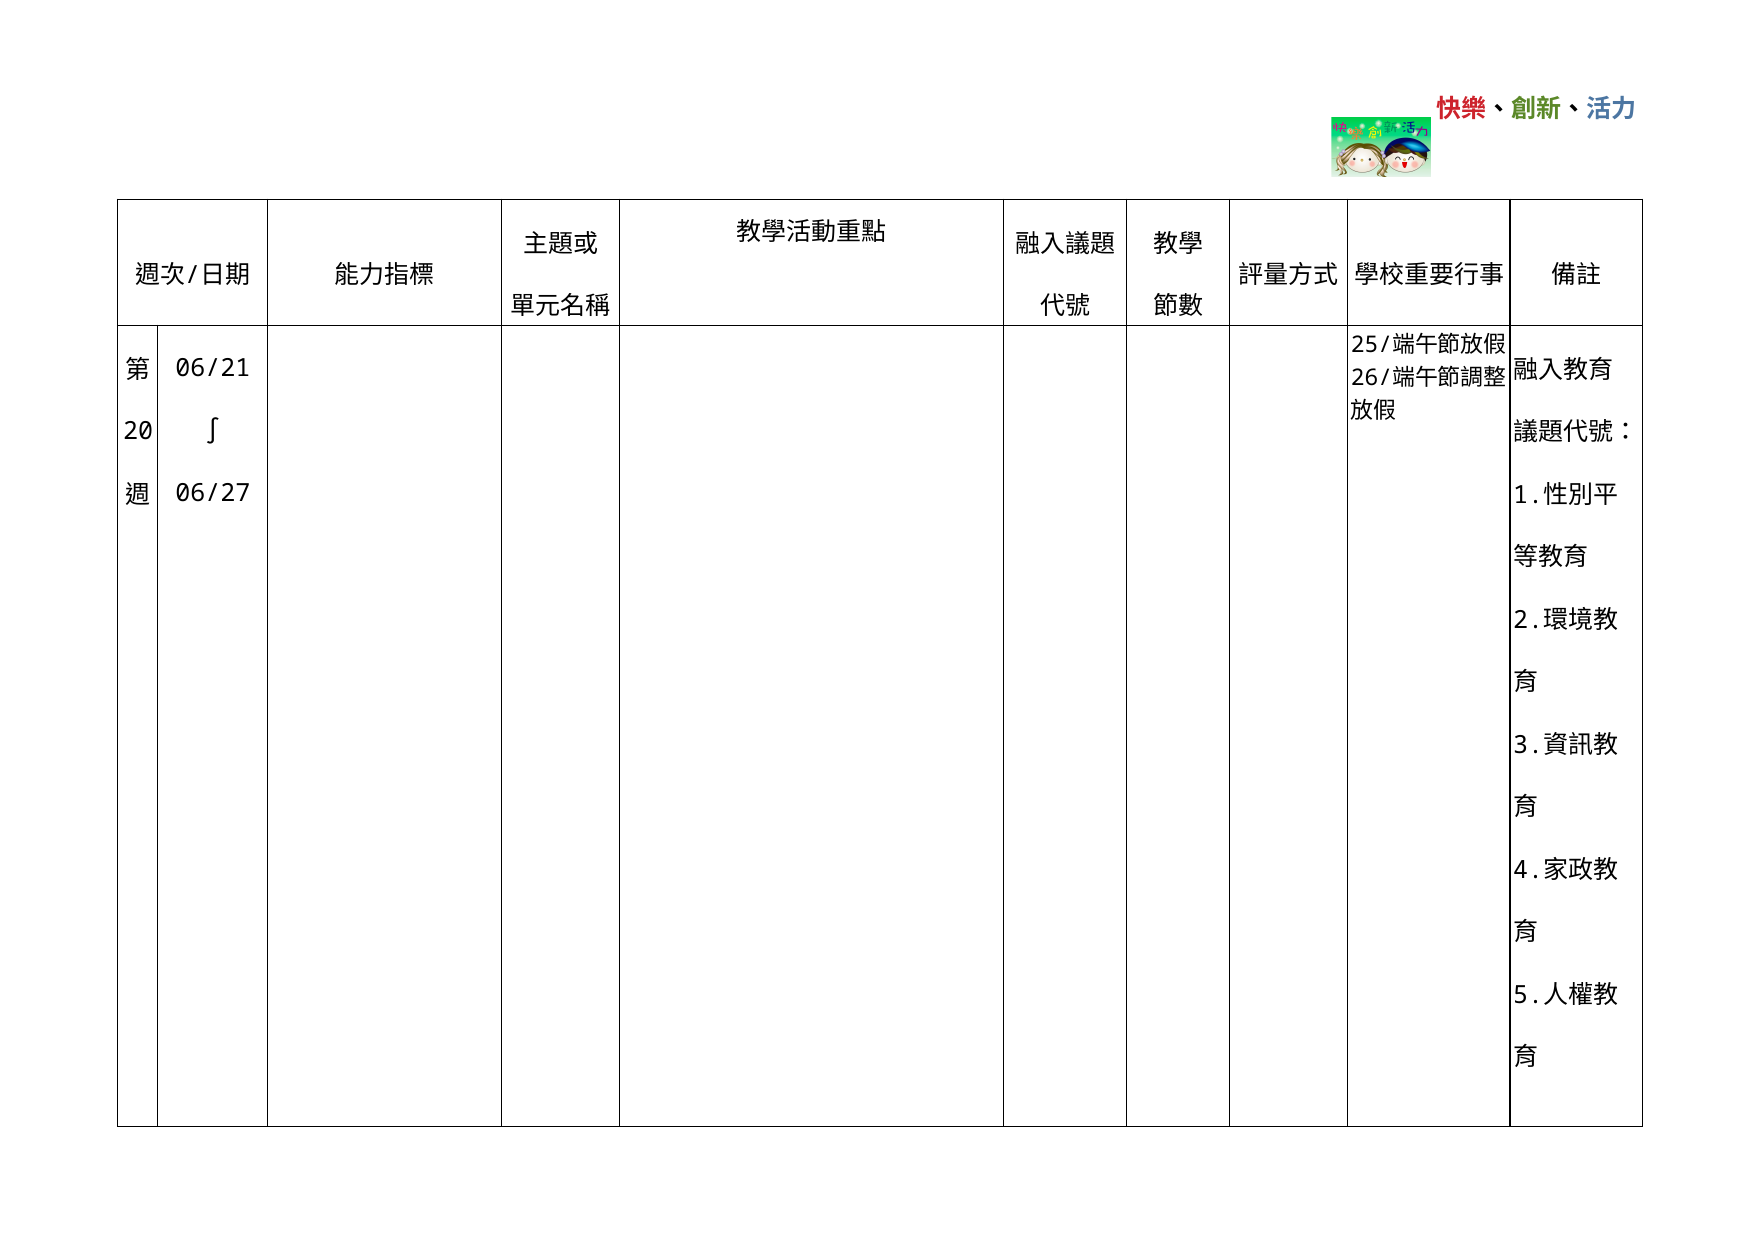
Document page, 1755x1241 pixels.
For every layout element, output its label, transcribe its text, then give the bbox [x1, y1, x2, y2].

table_header 教學活動重點 [620, 200, 1003, 324]
table_cell 融入教育 議題代號： 1.性別平等教育 2.環境教育 3.資訊教育 4.家政教育 5.人權教育 [1511, 326, 1642, 1126]
table_header 主題或 單元名稱 [502, 200, 619, 324]
table_header 學校重要行事 [1348, 200, 1509, 324]
table_header 能力指標 [268, 200, 501, 324]
table_header 備註 [1511, 200, 1642, 324]
table_cell [268, 326, 501, 1126]
table_cell 25/端午節放假 26/端午節調整放假 [1348, 326, 1509, 1126]
table_cell 06/21 ∫ 06/27 [158, 326, 267, 1126]
table_cell 第 20 週 [118, 326, 157, 1126]
table_header 評量方式 [1230, 200, 1347, 324]
table_cell [502, 326, 619, 1126]
table_header 週次/日期 [118, 200, 267, 324]
table_cell [1127, 326, 1229, 1126]
table_header 融入議題 代號 [1004, 200, 1126, 324]
table_cell [1004, 326, 1126, 1126]
table_cell [1230, 326, 1347, 1126]
table_header 教學 節數 [1127, 200, 1229, 324]
table_cell [620, 326, 1003, 1126]
